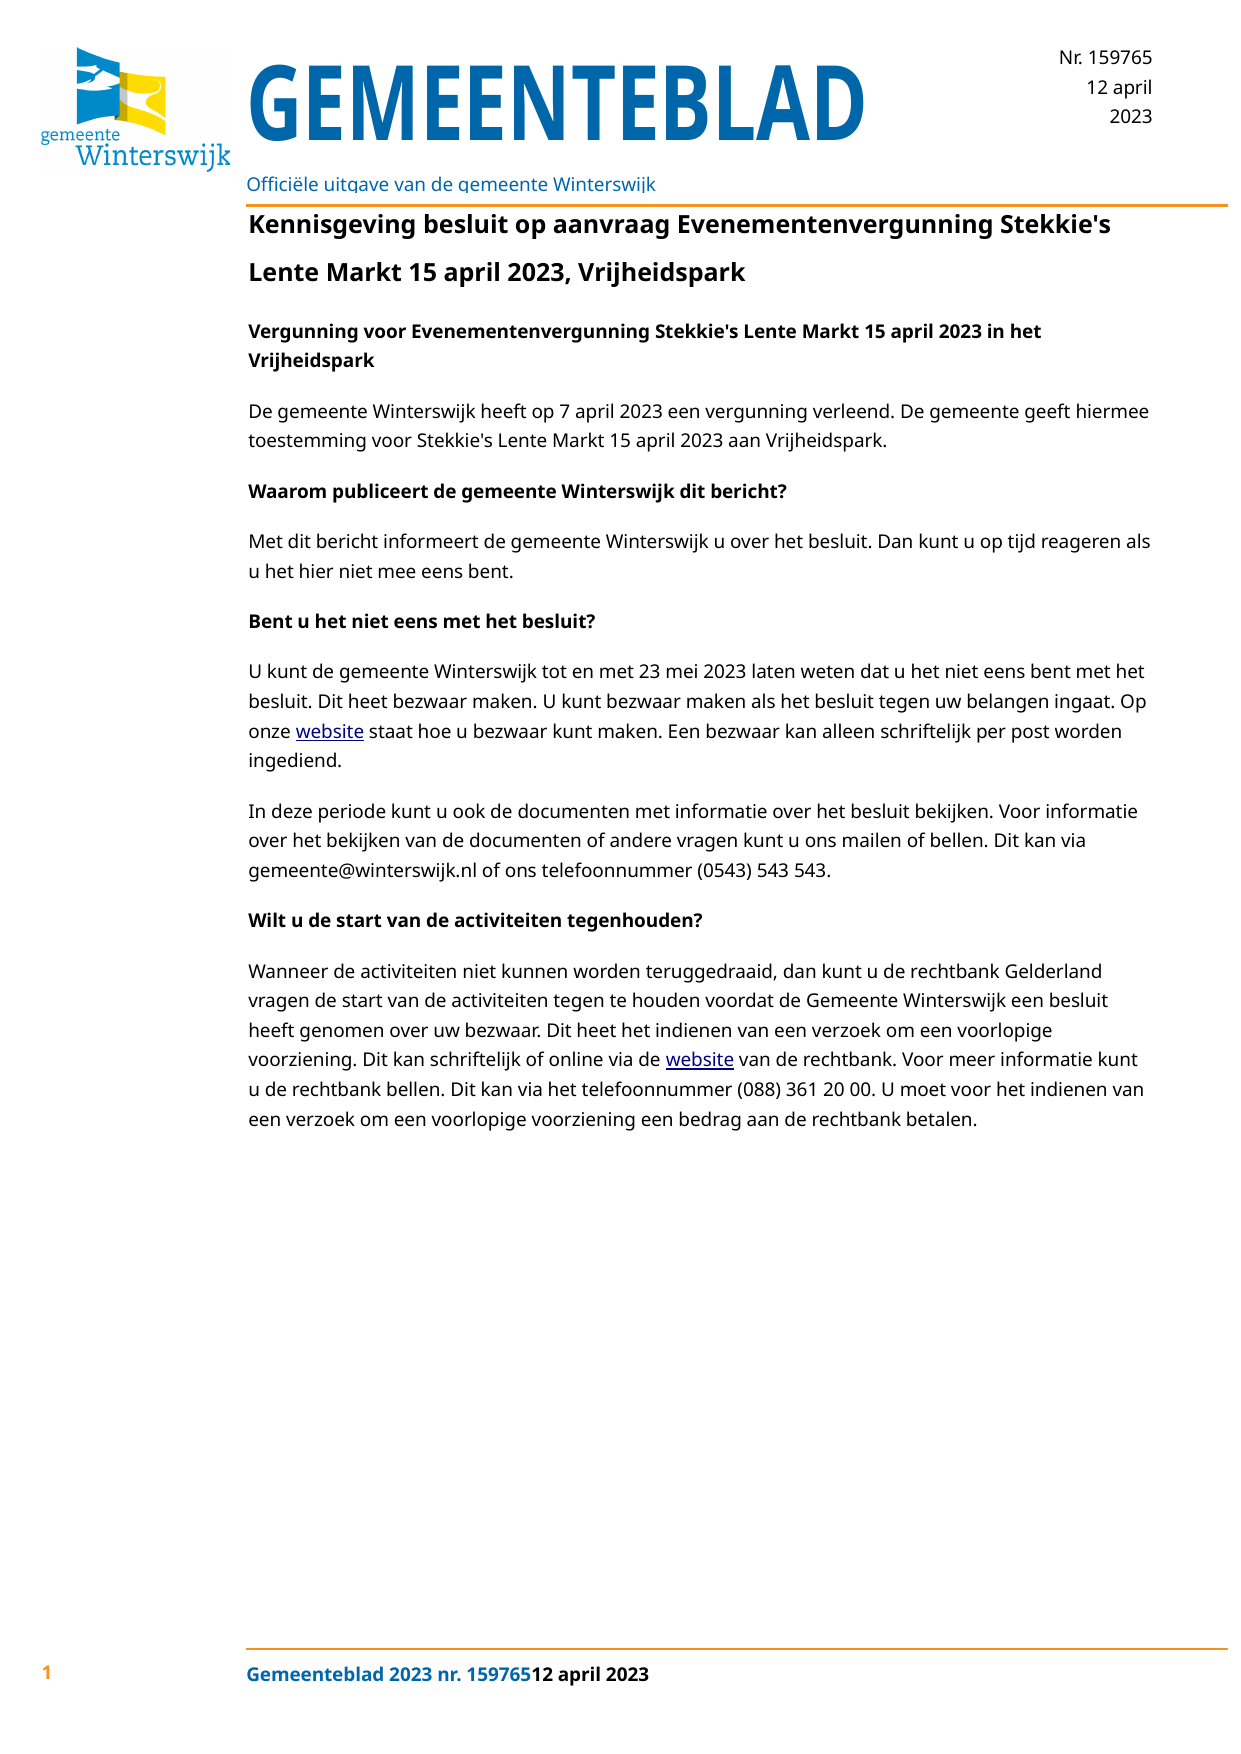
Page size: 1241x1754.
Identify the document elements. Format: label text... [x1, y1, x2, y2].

text U kunt de gemeente Winterswijk tot en met 23 mei 2023 laten weten dat u het niet eens bent met het besluit. Dit heet bezwaar maken. U kunt bezwaar maken als het besluit tegen uw belangen ingaat. Op onze website staat hoe u bezwaar kunt maken. Een bezwaar kan alleen schriftelijk per post worden ingediend. [248, 659, 1152, 773]
text Wilt u de start van de activiteiten tegenhouden? [248, 907, 1152, 933]
picture [41, 47, 231, 172]
text De gemeente Winterswijk heeft op 7 april 2023 een vergunning verleend. De gemeente geeft hiermee toestemming voor Stekkie's Lente Markt 15 april 2023 aan Vrijheidspark. [248, 398, 1152, 453]
text Kennisgeving besluit op aanvraag Evenementenvergunning Stekkie's Lente Markt 15 april 2023, Vrijheidspark [248, 207, 1152, 288]
text Wanneer de activiteiten niet kunnen worden teruggedraaid, dan kunt u de rechtbank Gelderland vragen de start van de activiteiten tegen te houden voordat de Gemeente Winterswijk een besluit heeft genomen over uw bezwaar. Dit heet het indienen van een verzoek om een voorlopige voorziening. Dit kan schriftelijk of online via de website van de rechtbank. Voor meer informatie kunt u de rechtbank bellen. Dit kan via het telefoonnummer (088) 361 20 00. U moet voor het indienen van een verzoek om een voorlopige voorziening een bedrag aan de rechtbank betalen. [248, 958, 1152, 1132]
picture [225, 153, 231, 162]
text Vergunning voor Evenementenvergunning Stekkie's Lente Markt 15 april 2023 in het Vrijheidspark [248, 318, 1152, 373]
text In deze periode kunt u ook de documenten met informatie over het besluit bekijken. Voor informatie over het bekijken van de documenten of andere vragen kunt u ons mailen of bellen. Dit kan via gemeente@winterswijk.nl of ons telefoonnummer (0543) 543 543. [248, 798, 1152, 883]
text Waarom publiceert de gemeente Winterswijk dit bericht? [248, 478, 1152, 504]
text Bent u het niet eens met het besluit? [248, 608, 1152, 634]
text Met dit bericht informeert de gemeente Winterswijk u over het besluit. Dan kunt u op tijd reageren als u het hier niet mee eens bent. [248, 528, 1152, 584]
